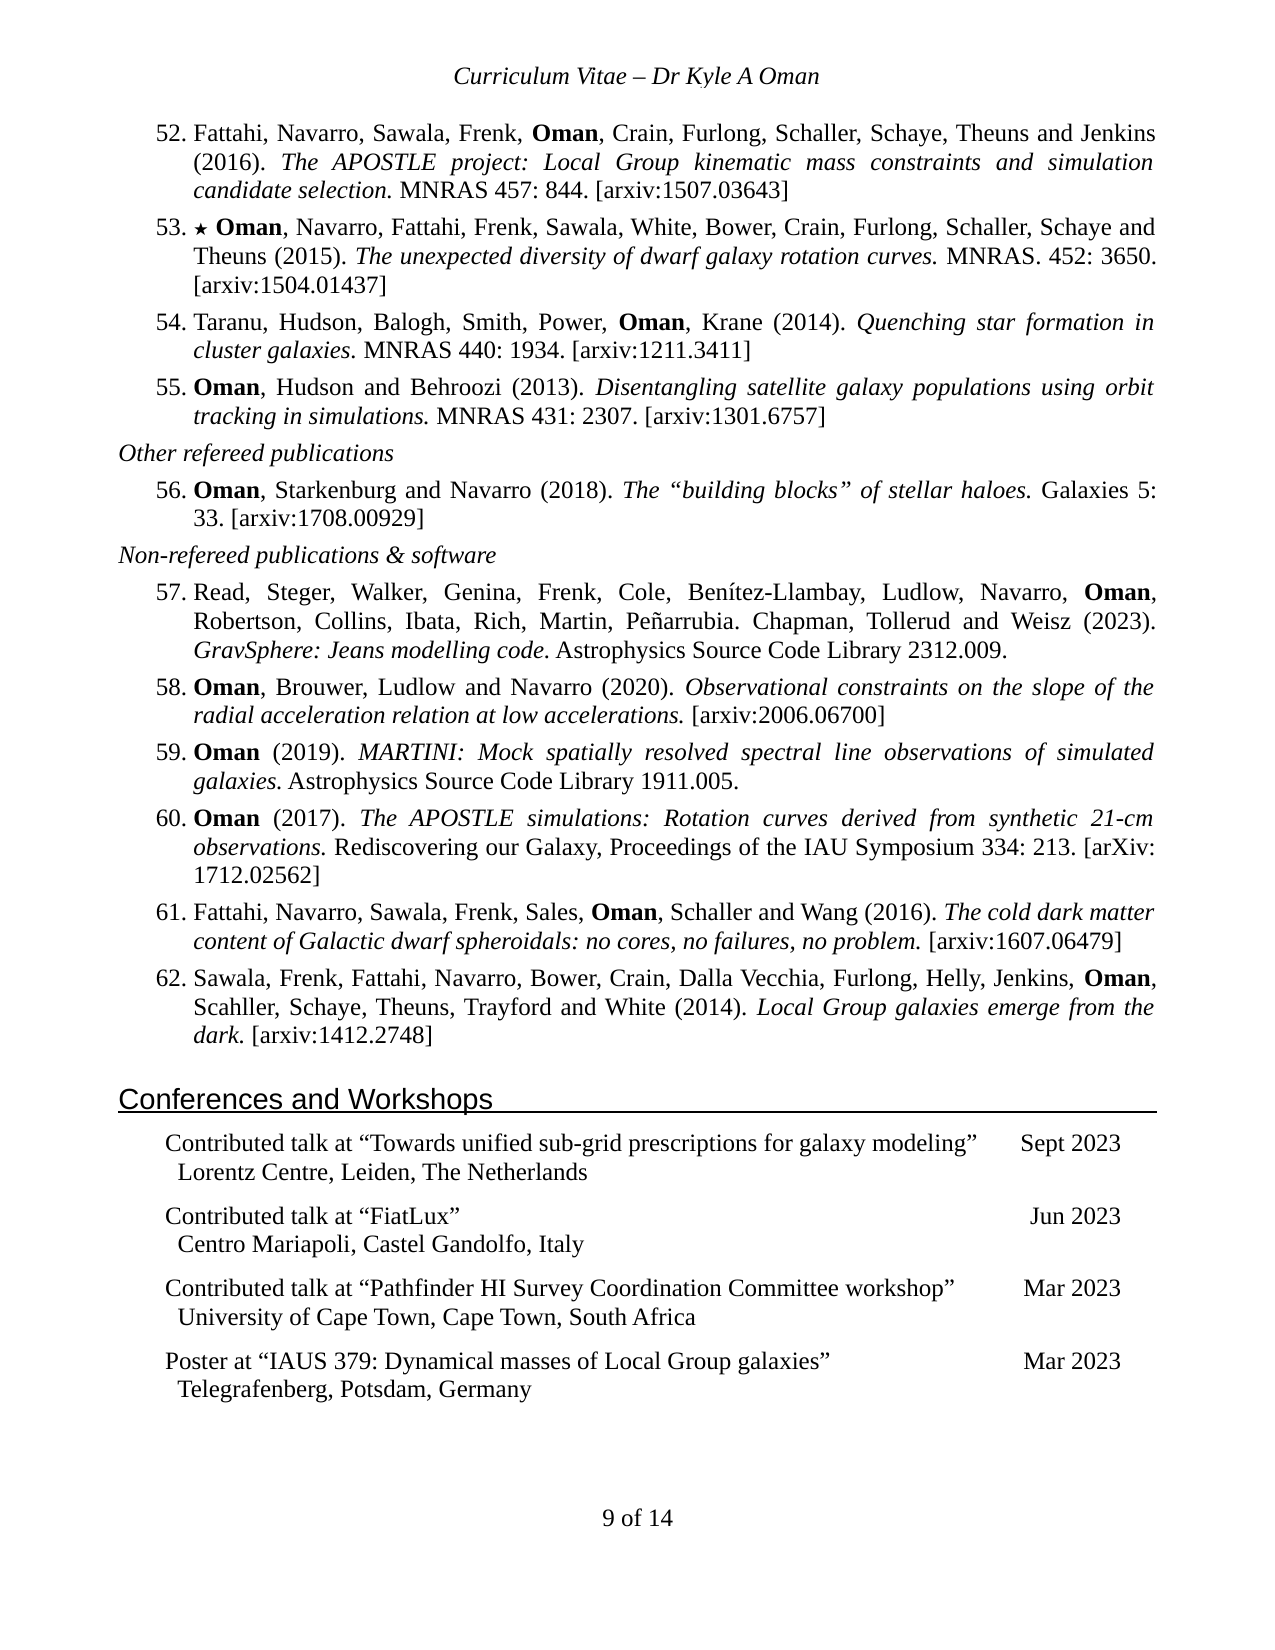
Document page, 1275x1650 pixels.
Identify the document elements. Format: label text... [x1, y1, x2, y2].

text Contributed talk at “Pathfinder HI Survey Coordination Committee workshop” Mar 2023 University of Cape Town, Cape Town, South Africa [118, 1273, 1157, 1331]
text Contributed talk at “FiatLux” Jun 2023 Centro Mariapoli, Castel Gandolfo, Italy [118, 1201, 1157, 1258]
list Fattahi, Navarro, Sawala, Frenk, Sales, Oman, Schaller and Wang (2016). The cold dark matter content of Galactic dwarf spheroidals: no cores, no failures, no problem. [arxiv:1607.06479] [156, 897, 1157, 955]
text Contributed talk at “Towards unified sub-grid prescriptions for galaxy modeling” Sept 2023 Lorentz Centre, Leiden, The Netherlands [118, 1128, 1157, 1186]
text Other refereed publications [118, 438, 1157, 467]
list Oman, Hudson and Behroozi (2013). Disentangling satellite galaxy populations using orbit tracking in simulations. MNRAS 431: 2307. [arxiv:1301.6757] [156, 372, 1157, 430]
list Oman (2017). The APOSTLE simulations: Rotation curves derived from synthetic 21-cm observations. Rediscovering our Galaxy, Proceedings of the IAU Symposium 334: 213. [arXiv: 1712.02562] [156, 803, 1157, 889]
list Non-refereed publications & software [118, 540, 1157, 569]
list Fattahi, Navarro, Sawala, Frenk, Oman, Crain, Furlong, Schaller, Schaye, Theuns and Jenkins (2016). The APOSTLE project: Local Group kinematic mass constraints and simulation candidate selection. MNRAS 457: 844. [arxiv:1507.03643] [156, 118, 1157, 204]
list Taranu, Hudson, Balogh, Smith, Power, Oman, Krane (2014). Quenching star formation in cluster galaxies. MNRAS 440: 1934. [arxiv:1211.3411] [156, 307, 1157, 364]
list Oman, Starkenburg and Navarro (2018). The “building blocks” of stellar haloes. Galaxies 5: 33. [arxiv:1708.00929] [156, 475, 1157, 532]
list Oman, Brouwer, Ludlow and Navarro (2020). Observational constraints on the slope of the radial acceleration relation at low accelerations. [arxiv:2006.06700] [156, 672, 1157, 729]
text Poster at “IAUS 379: Dynamical masses of Local Group galaxies” Mar 2023 Telegrafenberg, Potsdam, Germany [118, 1346, 1157, 1403]
list Sawala, Frenk, Fattahi, Navarro, Bower, Crain, Dalla Vecchia, Furlong, Helly, Jenkins, Oman, Scahller, Schaye, Theuns, Trayford and White (2014). Local Group galaxies emerge from the dark. [arxiv:1412.2748] [156, 963, 1157, 1049]
list ★ Oman, Navarro, Fattahi, Frenk, Sawala, White, Bower, Crain, Furlong, Schaller, Schaye and Theuns (2015). The unexpected diversity of dwarf galaxy rotation curves. MNRAS. 452: 3650. [arxiv:1504.01437] [156, 212, 1157, 298]
list Oman (2019). MARTINI: Mock spatially resolved spectral line observations of simulated galaxies. Astrophysics Source Code Library 1911.005. [156, 737, 1157, 795]
list Read, Steger, Walker, Genina, Frenk, Cole, Benítez-Llambay, Ludlow, Navarro, Oman, Robertson, Collins, Ibata, Rich, Martin, Peñarrubia. Chapman, Tollerud and Weisz (2023). GravSphere: Jeans modelling code. Astrophysics Source Code Library 2312.009. [156, 577, 1157, 663]
subtitle Conferences and Workshops [118, 1082, 1157, 1111]
